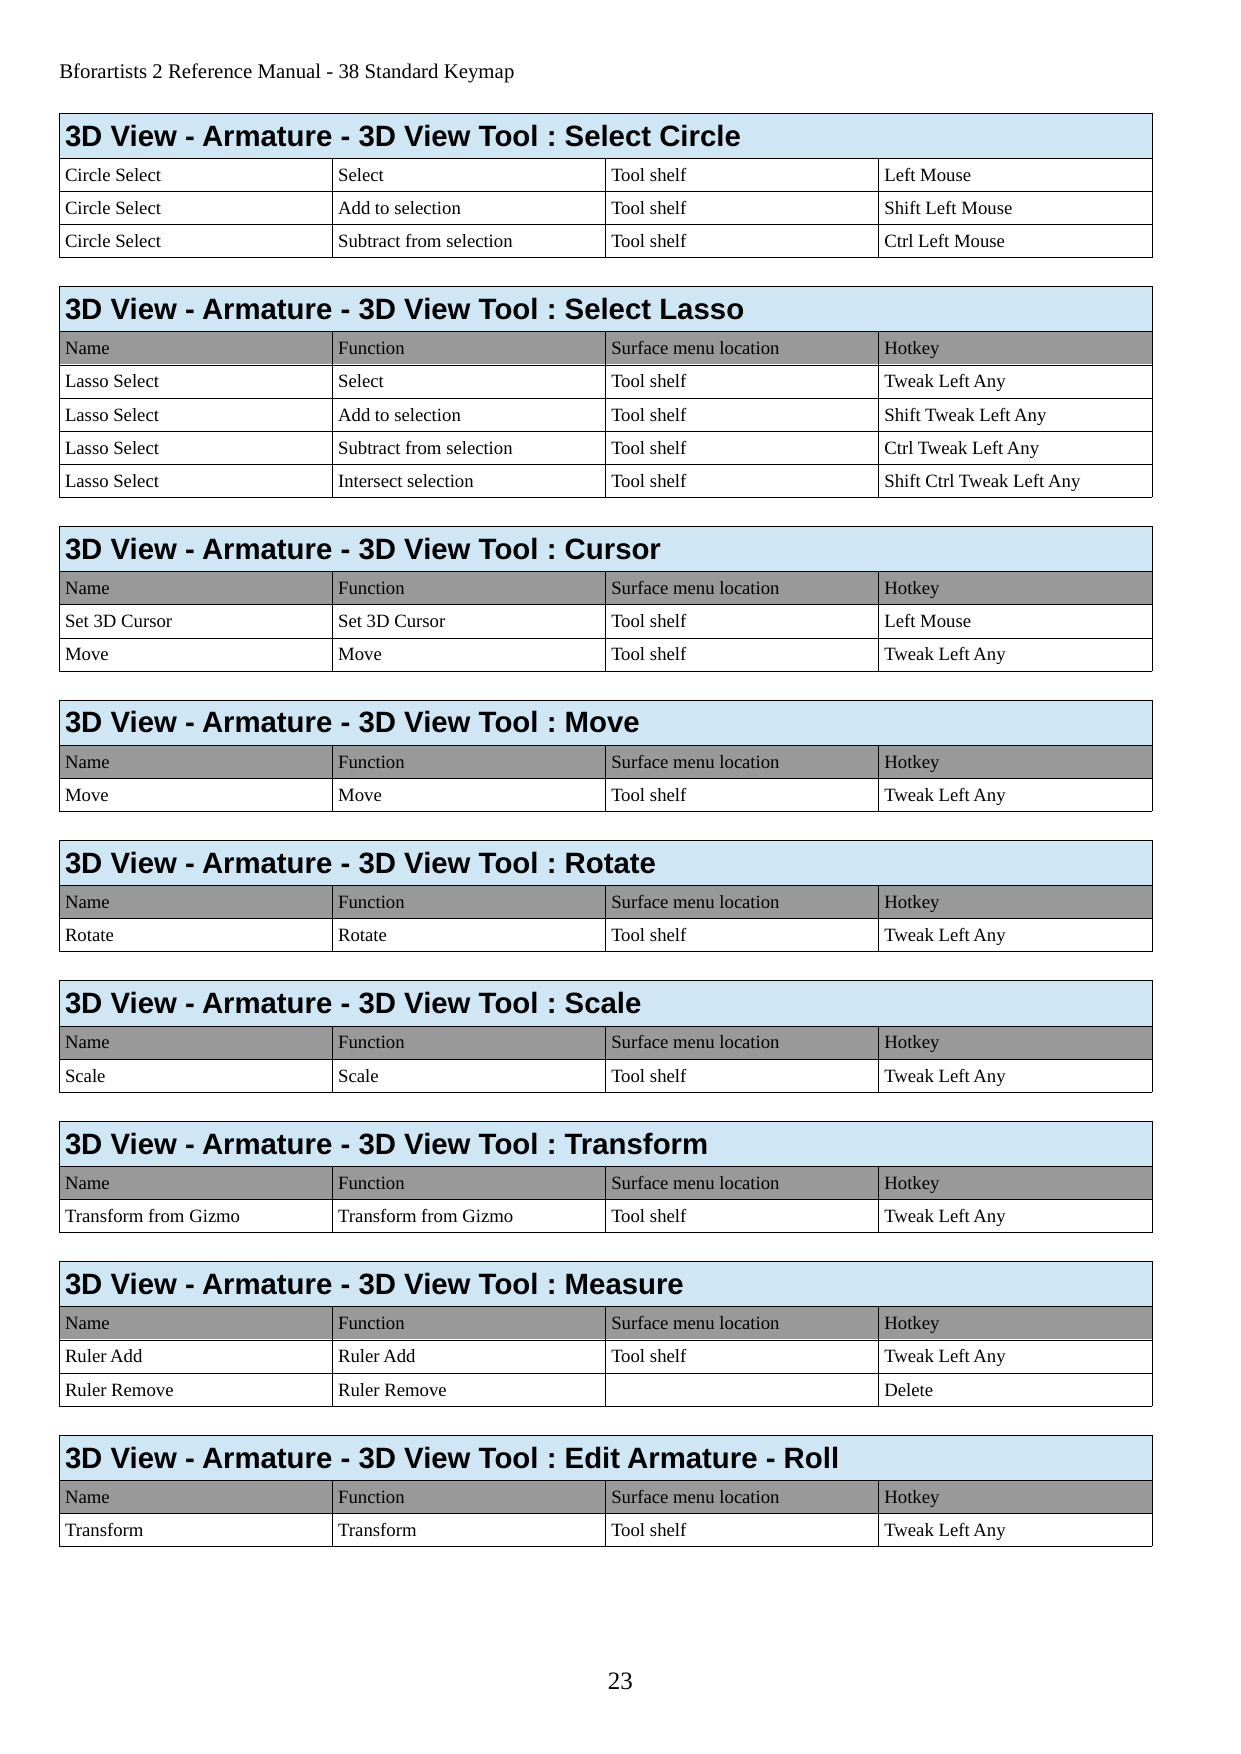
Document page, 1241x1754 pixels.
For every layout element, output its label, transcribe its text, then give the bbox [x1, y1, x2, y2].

table_cell Transform [60, 1514, 332, 1546]
table_cell Transform from Gizmo [333, 1200, 605, 1232]
table_cell Add to selection [333, 192, 605, 224]
table_cell Name [60, 886, 332, 918]
table_cell Shift Ctrl Tweak Left Any [879, 465, 1152, 497]
table_cell Tweak Left Any [879, 1200, 1152, 1232]
table_cell Select [333, 366, 605, 398]
table_cell Tweak Left Any [879, 1060, 1152, 1092]
table_cell Transform from Gizmo [60, 1200, 332, 1232]
table_cell Ruler Add [60, 1341, 332, 1373]
table_cell Hotkey [879, 1027, 1152, 1059]
table_header 3D View - Armature - 3D View Tool : Measure [60, 1262, 1152, 1306]
table_cell Surface menu location [606, 746, 878, 778]
table_cell Function [333, 1481, 605, 1513]
table_cell Set 3D Cursor [60, 605, 332, 637]
table_cell Tool shelf [606, 919, 878, 951]
table_cell Tool shelf [606, 432, 878, 464]
table_cell Add to selection [333, 399, 605, 431]
table_cell Subtract from selection [333, 225, 605, 257]
table_cell Move [60, 639, 332, 671]
table_cell Surface menu location [606, 1481, 878, 1513]
table_cell Delete [879, 1374, 1152, 1406]
table_header 3D View - Armature - 3D View Tool : Transform [60, 1122, 1152, 1166]
table_cell Ruler Add [333, 1341, 605, 1373]
table_cell Surface menu location [606, 332, 878, 364]
table_cell Name [60, 332, 332, 364]
table_cell Set 3D Cursor [333, 605, 605, 637]
table_header 3D View - Armature - 3D View Tool : Edit Armature - Roll [60, 1436, 1152, 1480]
table_cell Select [333, 159, 605, 191]
table_cell Hotkey [879, 1167, 1152, 1199]
table_cell Tweak Left Any [879, 1341, 1152, 1373]
table_cell Name [60, 1481, 332, 1513]
table_cell Scale [333, 1060, 605, 1092]
table_cell Lasso Select [60, 366, 332, 398]
table_cell Function [333, 1167, 605, 1199]
table_cell Left Mouse [879, 605, 1152, 637]
table_cell Tool shelf [606, 465, 878, 497]
table_cell Tool shelf [606, 1200, 878, 1232]
table_cell Function [333, 332, 605, 364]
table_cell Move [333, 779, 605, 811]
table_cell Function [333, 886, 605, 918]
table_cell Function [333, 1307, 605, 1339]
table_cell Tweak Left Any [879, 919, 1152, 951]
table_cell Tool shelf [606, 399, 878, 431]
table_cell Ctrl Tweak Left Any [879, 432, 1152, 464]
table_cell Tweak Left Any [879, 639, 1152, 671]
table_cell Subtract from selection [333, 432, 605, 464]
table_cell Tool shelf [606, 225, 878, 257]
table_header 3D View - Armature - 3D View Tool : Rotate [60, 841, 1152, 885]
table_cell Rotate [60, 919, 332, 951]
table_cell Tool shelf [606, 192, 878, 224]
table_cell Surface menu location [606, 1307, 878, 1339]
table_cell Tool shelf [606, 1060, 878, 1092]
table_cell Hotkey [879, 886, 1152, 918]
table_cell Scale [60, 1060, 332, 1092]
table_header 3D View - Armature - 3D View Tool : Select Lasso [60, 287, 1152, 331]
table_cell Tweak Left Any [879, 366, 1152, 398]
table_cell Circle Select [60, 192, 332, 224]
table_cell Tool shelf [606, 605, 878, 637]
table_cell [606, 1374, 878, 1406]
table_cell Tweak Left Any [879, 1514, 1152, 1546]
table_cell Intersect selection [333, 465, 605, 497]
table_cell Surface menu location [606, 1027, 878, 1059]
table_cell Name [60, 1167, 332, 1199]
table_cell Surface menu location [606, 572, 878, 604]
table_cell Tool shelf [606, 779, 878, 811]
table_cell Function [333, 1027, 605, 1059]
table_cell Lasso Select [60, 399, 332, 431]
table_cell Function [333, 572, 605, 604]
table_cell Ruler Remove [333, 1374, 605, 1406]
table_cell Hotkey [879, 746, 1152, 778]
table_cell Tool shelf [606, 639, 878, 671]
table_cell Surface menu location [606, 1167, 878, 1199]
table_cell Tweak Left Any [879, 779, 1152, 811]
table_header 3D View - Armature - 3D View Tool : Select Circle [60, 114, 1152, 158]
table_cell Circle Select [60, 159, 332, 191]
table_cell Surface menu location [606, 886, 878, 918]
table_cell Name [60, 572, 332, 604]
table_cell Transform [333, 1514, 605, 1546]
table_cell Tool shelf [606, 159, 878, 191]
table_cell Move [60, 779, 332, 811]
table_header 3D View - Armature - 3D View Tool : Move [60, 701, 1152, 745]
table_cell Name [60, 1307, 332, 1339]
table_cell Tool shelf [606, 366, 878, 398]
table_cell Hotkey [879, 332, 1152, 364]
table_cell Name [60, 746, 332, 778]
table_cell Left Mouse [879, 159, 1152, 191]
table_cell Ctrl Left Mouse [879, 225, 1152, 257]
table_cell Ruler Remove [60, 1374, 332, 1406]
table_cell Name [60, 1027, 332, 1059]
table_cell Tool shelf [606, 1341, 878, 1373]
table_cell Hotkey [879, 1307, 1152, 1339]
table_header 3D View - Armature - 3D View Tool : Scale [60, 981, 1152, 1026]
table_cell Shift Tweak Left Any [879, 399, 1152, 431]
table_cell Lasso Select [60, 432, 332, 464]
table_cell Lasso Select [60, 465, 332, 497]
table_cell Circle Select [60, 225, 332, 257]
table_cell Hotkey [879, 1481, 1152, 1513]
table_cell Hotkey [879, 572, 1152, 604]
table_cell Move [333, 639, 605, 671]
table_cell Function [333, 746, 605, 778]
table_cell Shift Left Mouse [879, 192, 1152, 224]
table_cell Rotate [333, 919, 605, 951]
table_cell Tool shelf [606, 1514, 878, 1546]
table_header 3D View - Armature - 3D View Tool : Cursor [60, 527, 1152, 571]
